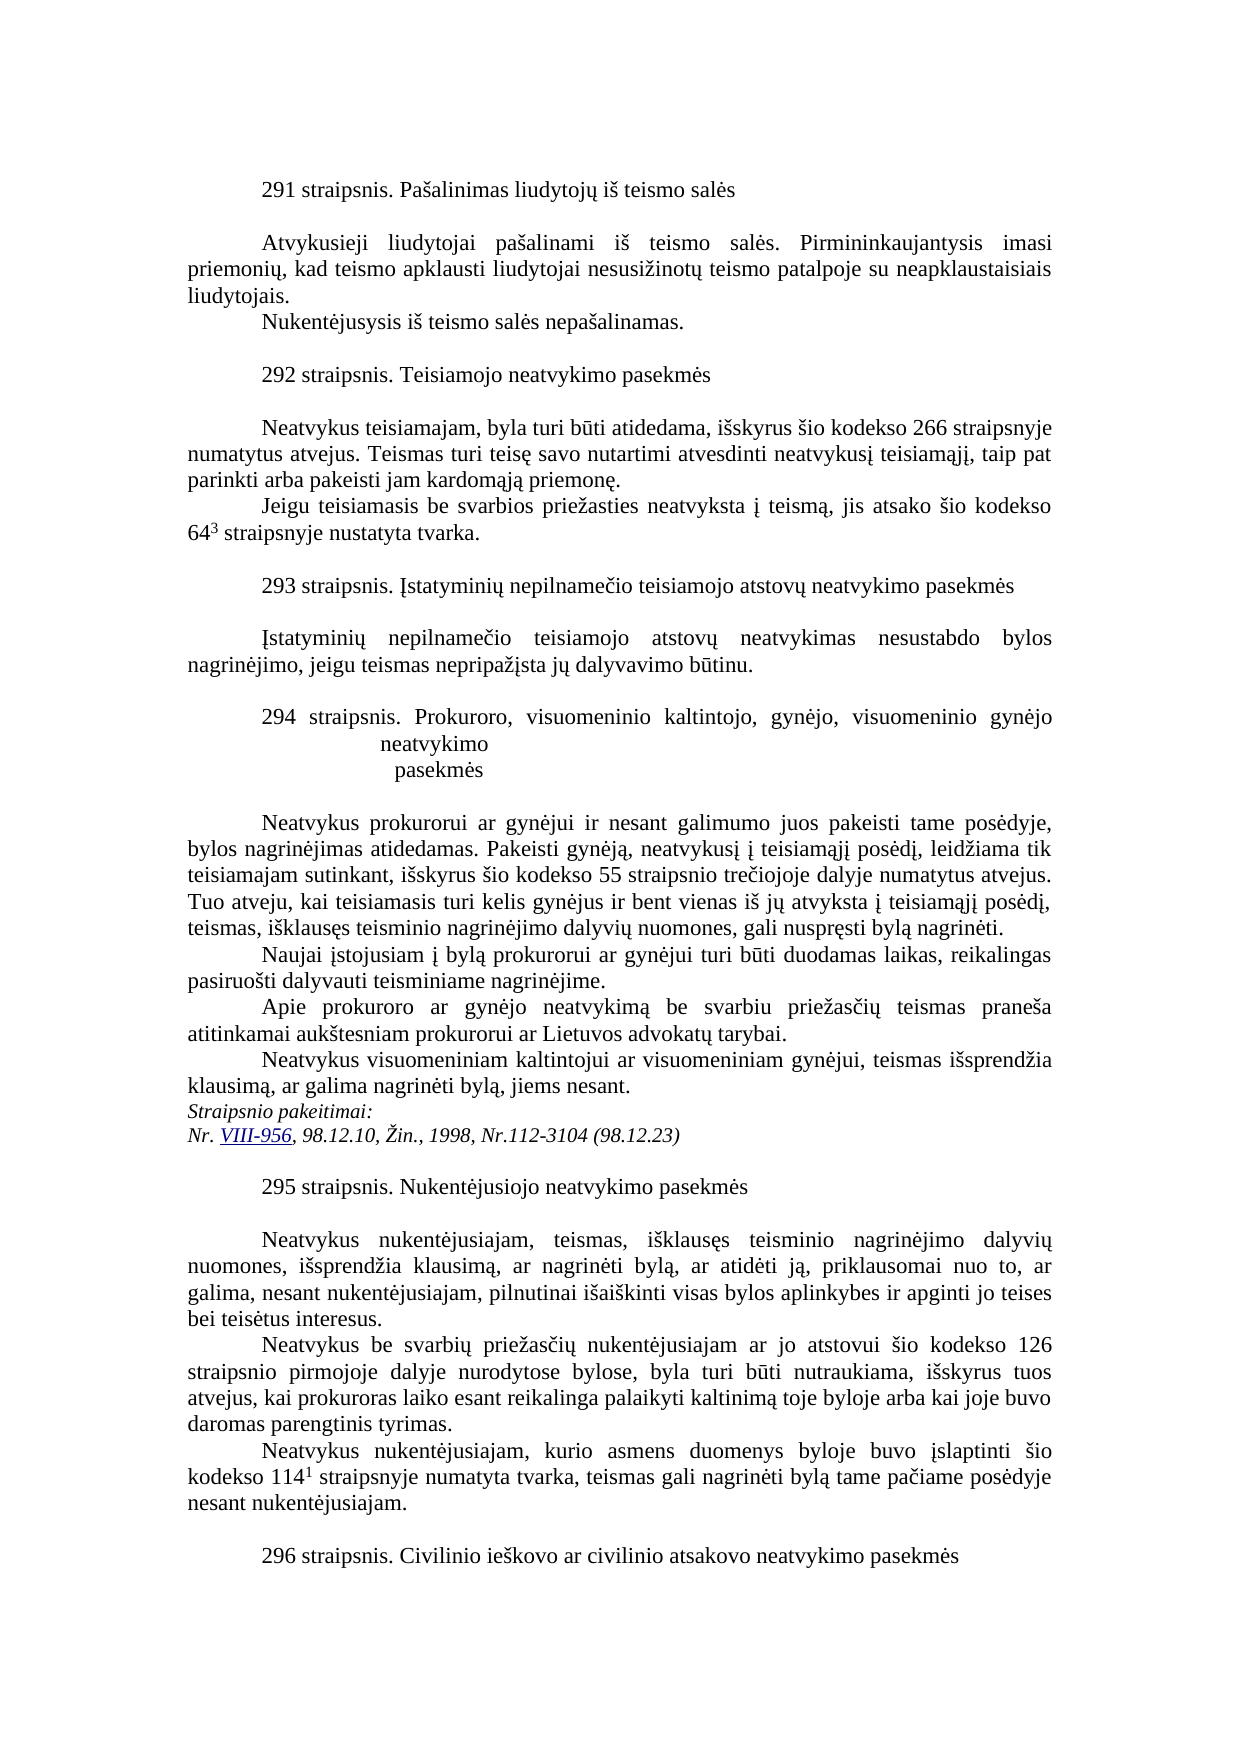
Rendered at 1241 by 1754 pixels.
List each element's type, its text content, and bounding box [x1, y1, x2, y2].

text pasekmės [380, 756, 1053, 782]
text 292 straipsnis. Teisiamojo neatvykimo pasekmės [187, 361, 1053, 387]
text 296 straipsnis. Civilinio ieškovo ar civilinio atsakovo neatvykimo pasekmės [187, 1542, 1053, 1568]
text Atvykusieji liudytojai pašalinami iš teismo salės. Pirmininkaujantysis imasi priemonių, kad teismo apklausti liudytojai nesusižinotų teismo patalpoje su neapklaustaisiais liudytojais. [187, 229, 1053, 308]
text Straipsnio pakeitimai: [187, 1099, 1053, 1123]
text Neatvykus prokurorui ar gynėjui ir nesant galimumo juos pakeisti tame posėdyje, bylos nagrinėjimas atidedamas. Pakeisti gynėją, neatvykusį į teisiamąjį posėdį, leidžiama tik teisiamajam sutinkant, išskyrus šio kodekso 55 straipsnio trečiojoje dalyje numatytus atvejus. Tuo atveju, kai teisiamasis turi kelis gynėjus ir bent vienas iš jų atvyksta į teisiamąjį posėdį, teismas, išklausęs teisminio nagrinėjimo dalyvių nuomones, gali nuspręsti bylą nagrinėti. [187, 809, 1053, 941]
text Įstatyminių nepilnamečio teisiamojo atstovų neatvykimas nesustabdo bylos nagrinėjimo, jeigu teismas nepripažįsta jų dalyvavimo būtinu. [187, 624, 1053, 677]
text 291 straipsnis. Pašalinimas liudytojų iš teismo salės [187, 176, 1053, 203]
text Neatvykus visuomeniniam kaltintojui ar visuomeniniam gynėjui, teismas išsprendžia klausimą, ar galima nagrinėti bylą, jiems nesant. [187, 1046, 1053, 1099]
text Naujai įstojusiam į bylą prokurorui ar gynėjui turi būti duodamas laikas, reikalingas pasiruošti dalyvauti teisminiame nagrinėjime. [187, 941, 1053, 993]
text Nr. VIII-956, 98.12.10, Žin., 1998, Nr.112-3104 (98.12.23) [187, 1123, 1053, 1147]
text 293 straipsnis. Įstatyminių nepilnamečio teisiamojo atstovų neatvykimo pasekmės [187, 572, 1053, 598]
text 294 straipsnis. Prokuroro, visuomeninio kaltintojo, gynėjo, visuomeninio gynėjo neatvykimo [261, 703, 1053, 756]
text Neatvykus nukentėjusiajam, teismas, išklausęs teisminio nagrinėjimo dalyvių nuomones, išsprendžia klausimą, ar nagrinėti bylą, ar atidėti ją, priklausomai nuo to, ar galima, nesant nukentėjusiajam, pilnutinai išaiškinti visas bylos aplinkybes ir apginti jo teises bei teisėtus interesus. [187, 1226, 1053, 1331]
text 295 straipsnis. Nukentėjusiojo neatvykimo pasekmės [187, 1173, 1053, 1199]
text Neatvykus be svarbių priežasčių nukentėjusiajam ar jo atstovui šio kodekso 126 straipsnio pirmojoje dalyje nurodytose bylose, byla turi būti nutraukiama, išskyrus tuos atvejus, kai prokuroras laiko esant reikalinga palaikyti kaltinimą toje byloje arba kai joje buvo daromas parengtinis tyrimas. [187, 1331, 1053, 1437]
text Neatvykus teisiamajam, byla turi būti atidedama, išskyrus šio kodekso 266 straipsnyje numatytus atvejus. Teismas turi teisę savo nutartimi atvesdinti neatvykusį teisiamąjį, taip pat parinkti arba pakeisti jam kardomąją priemonę. [187, 413, 1053, 493]
text Nukentėjusysis iš teismo salės nepašalinamas. [187, 308, 1053, 334]
text Apie prokuroro ar gynėjo neatvykimą be svarbiu priežasčių teismas praneša atitinkamai aukštesniam prokurorui ar Lietuvos advokatų tarybai. [187, 993, 1053, 1046]
text Jeigu teisiamasis be svarbios priežasties neatvyksta į teismą, jis atsako šio kodekso 643 straipsnyje nustatyta tvarka. [187, 493, 1053, 545]
text Neatvykus nukentėjusiajam, kurio asmens duomenys byloje buvo įslaptinti šio kodekso 1141 straipsnyje numatyta tvarka, teismas gali nagrinėti bylą tame pačiame posėdyje nesant nukentėjusiajam. [187, 1437, 1053, 1516]
